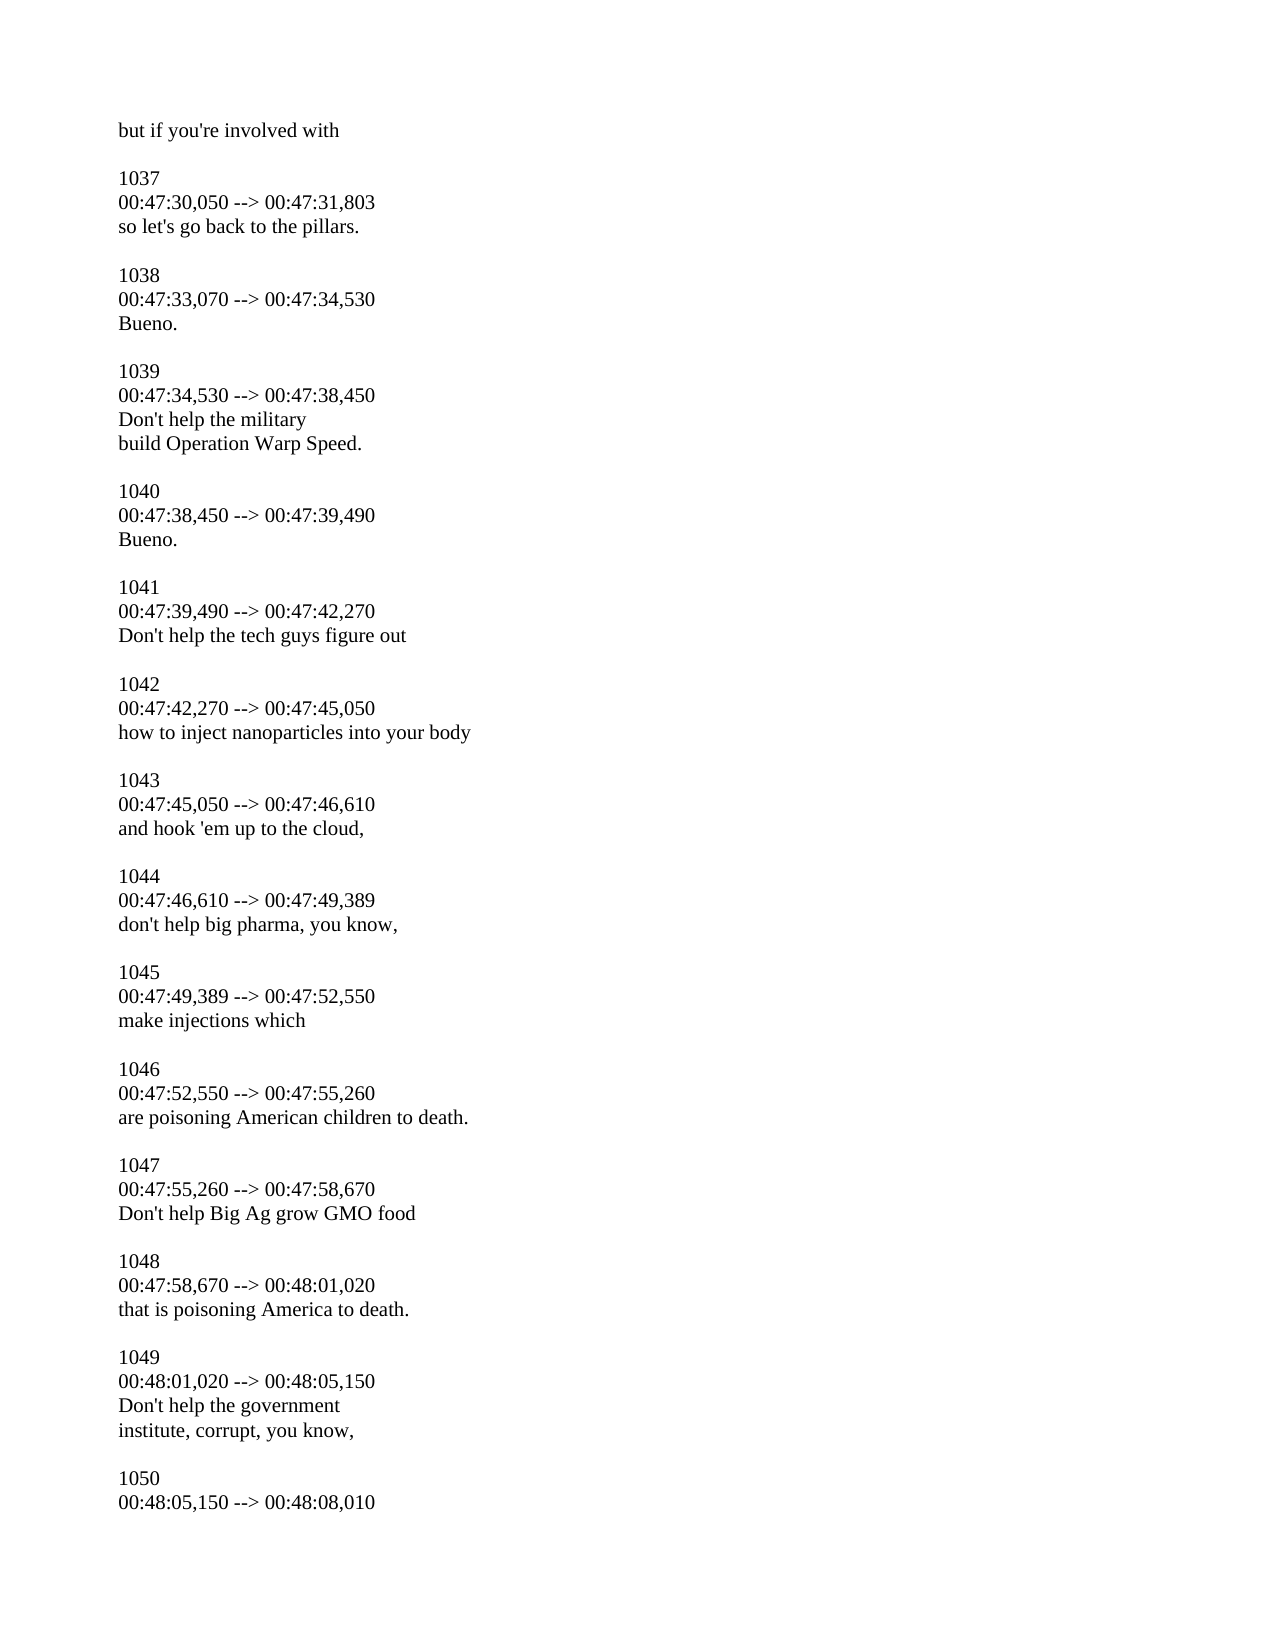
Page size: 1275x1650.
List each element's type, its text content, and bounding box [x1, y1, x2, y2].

text 00:47:30,050 --> 00:47:31,803 [118, 190, 1157, 214]
text 1041 [118, 575, 1157, 599]
text 1046 [118, 1057, 1157, 1081]
text so let's go back to the pillars. [118, 214, 1157, 238]
text 1049 [118, 1345, 1157, 1369]
text 00:48:05,150 --> 00:48:08,010 [118, 1490, 1157, 1514]
text Don't help the government [118, 1393, 1157, 1417]
text 00:47:49,389 --> 00:47:52,550 [118, 984, 1157, 1008]
text 00:47:58,670 --> 00:48:01,020 [118, 1273, 1157, 1297]
text 1047 [118, 1153, 1157, 1177]
text and hook 'em up to the cloud, [118, 816, 1157, 840]
text 00:47:52,550 --> 00:47:55,260 [118, 1081, 1157, 1105]
text 00:47:39,490 --> 00:47:42,270 [118, 599, 1157, 623]
text 00:47:38,450 --> 00:47:39,490 [118, 503, 1157, 527]
text 00:47:42,270 --> 00:47:45,050 [118, 696, 1157, 720]
text make injections which [118, 1008, 1157, 1032]
text 00:47:45,050 --> 00:47:46,610 [118, 792, 1157, 816]
text institute, corrupt, you know, [118, 1417, 1157, 1442]
text Bueno. [118, 311, 1157, 335]
text that is poisoning America to death. [118, 1297, 1157, 1321]
text 00:48:01,020 --> 00:48:05,150 [118, 1369, 1157, 1393]
text 1039 [118, 359, 1157, 383]
text don't help big pharma, you know, [118, 912, 1157, 936]
text 1042 [118, 672, 1157, 696]
text Don't help the tech guys figure out [118, 623, 1157, 647]
text Bueno. [118, 527, 1157, 551]
text 00:47:46,610 --> 00:47:49,389 [118, 888, 1157, 912]
text 1048 [118, 1249, 1157, 1273]
text 00:47:55,260 --> 00:47:58,670 [118, 1177, 1157, 1201]
text Don't help Big Ag grow GMO food [118, 1201, 1157, 1225]
text 1045 [118, 960, 1157, 984]
text how to inject nanoparticles into your body [118, 720, 1157, 744]
text but if you're involved with [118, 118, 1157, 142]
text 1043 [118, 768, 1157, 792]
text 00:47:34,530 --> 00:47:38,450 [118, 383, 1157, 407]
text 1038 [118, 262, 1157, 287]
text 1044 [118, 864, 1157, 888]
text are poisoning American children to death. [118, 1105, 1157, 1129]
text 1050 [118, 1466, 1157, 1490]
text 00:47:33,070 --> 00:47:34,530 [118, 287, 1157, 311]
text Don't help the military [118, 407, 1157, 431]
text 1037 [118, 166, 1157, 190]
text 1040 [118, 479, 1157, 503]
text build Operation Warp Speed. [118, 431, 1157, 455]
